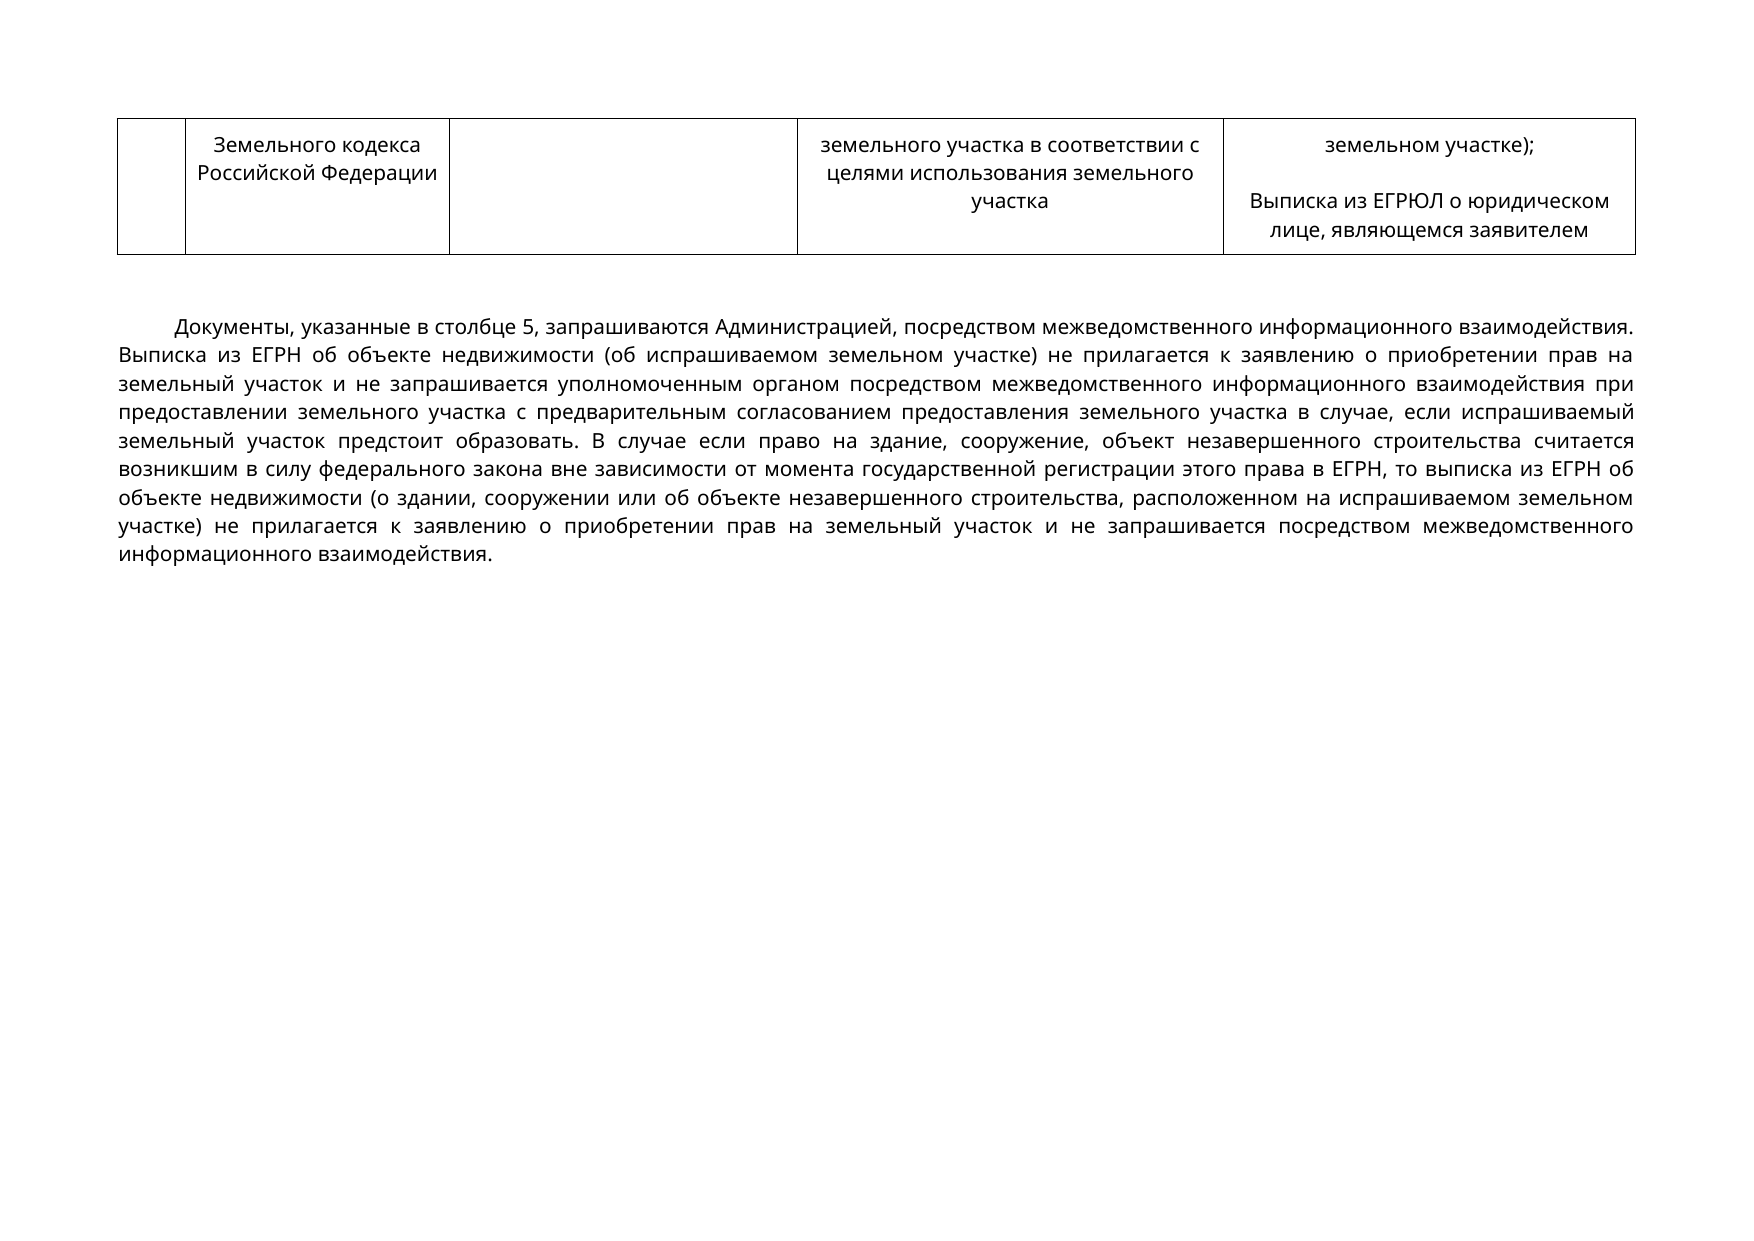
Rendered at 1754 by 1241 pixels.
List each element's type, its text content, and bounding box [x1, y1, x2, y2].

text Документы, указанные в столбце 5, запрашиваются Администрацией, посредством межведомственного информационного взаимодействия. Выписка из ЕГРН об объекте недвижимости (об испрашиваемом земельном участке) не прилагается к заявлению о приобретении прав на земельный участок и не запрашивается уполномоченным органом посредством межведомственного информационного взаимодействия при предоставлении земельного участка с предварительным согласованием предоставления земельного участка в случае, если испрашиваемый земельный участок предстоит образовать. В случае если право на здание, сооружение, объект незавершенного строительства считается возникшим в силу федерального закона вне зависимости от момента государственной регистрации этого права в ЕГРН, то выписка из ЕГРН об объекте недвижимости (о здании, сооружении или об объекте незавершенного строительства, расположенном на испрашиваемом земельном участке) не прилагается к заявлению о приобретении прав на земельный участок и не запрашивается посредством межведомственного информационного взаимодействия. [118, 312, 1636, 568]
table_cell земельном участке); Выписка из ЕГРЮЛ о юридическом лице, являющемся заявителем [1224, 119, 1635, 254]
table_cell земельного участка в соответствии с целями использования земельного участка [798, 119, 1223, 254]
table_cell Земельного кодекса Российской Федерации [186, 119, 449, 254]
table_cell [118, 119, 185, 254]
table_cell [450, 119, 797, 254]
